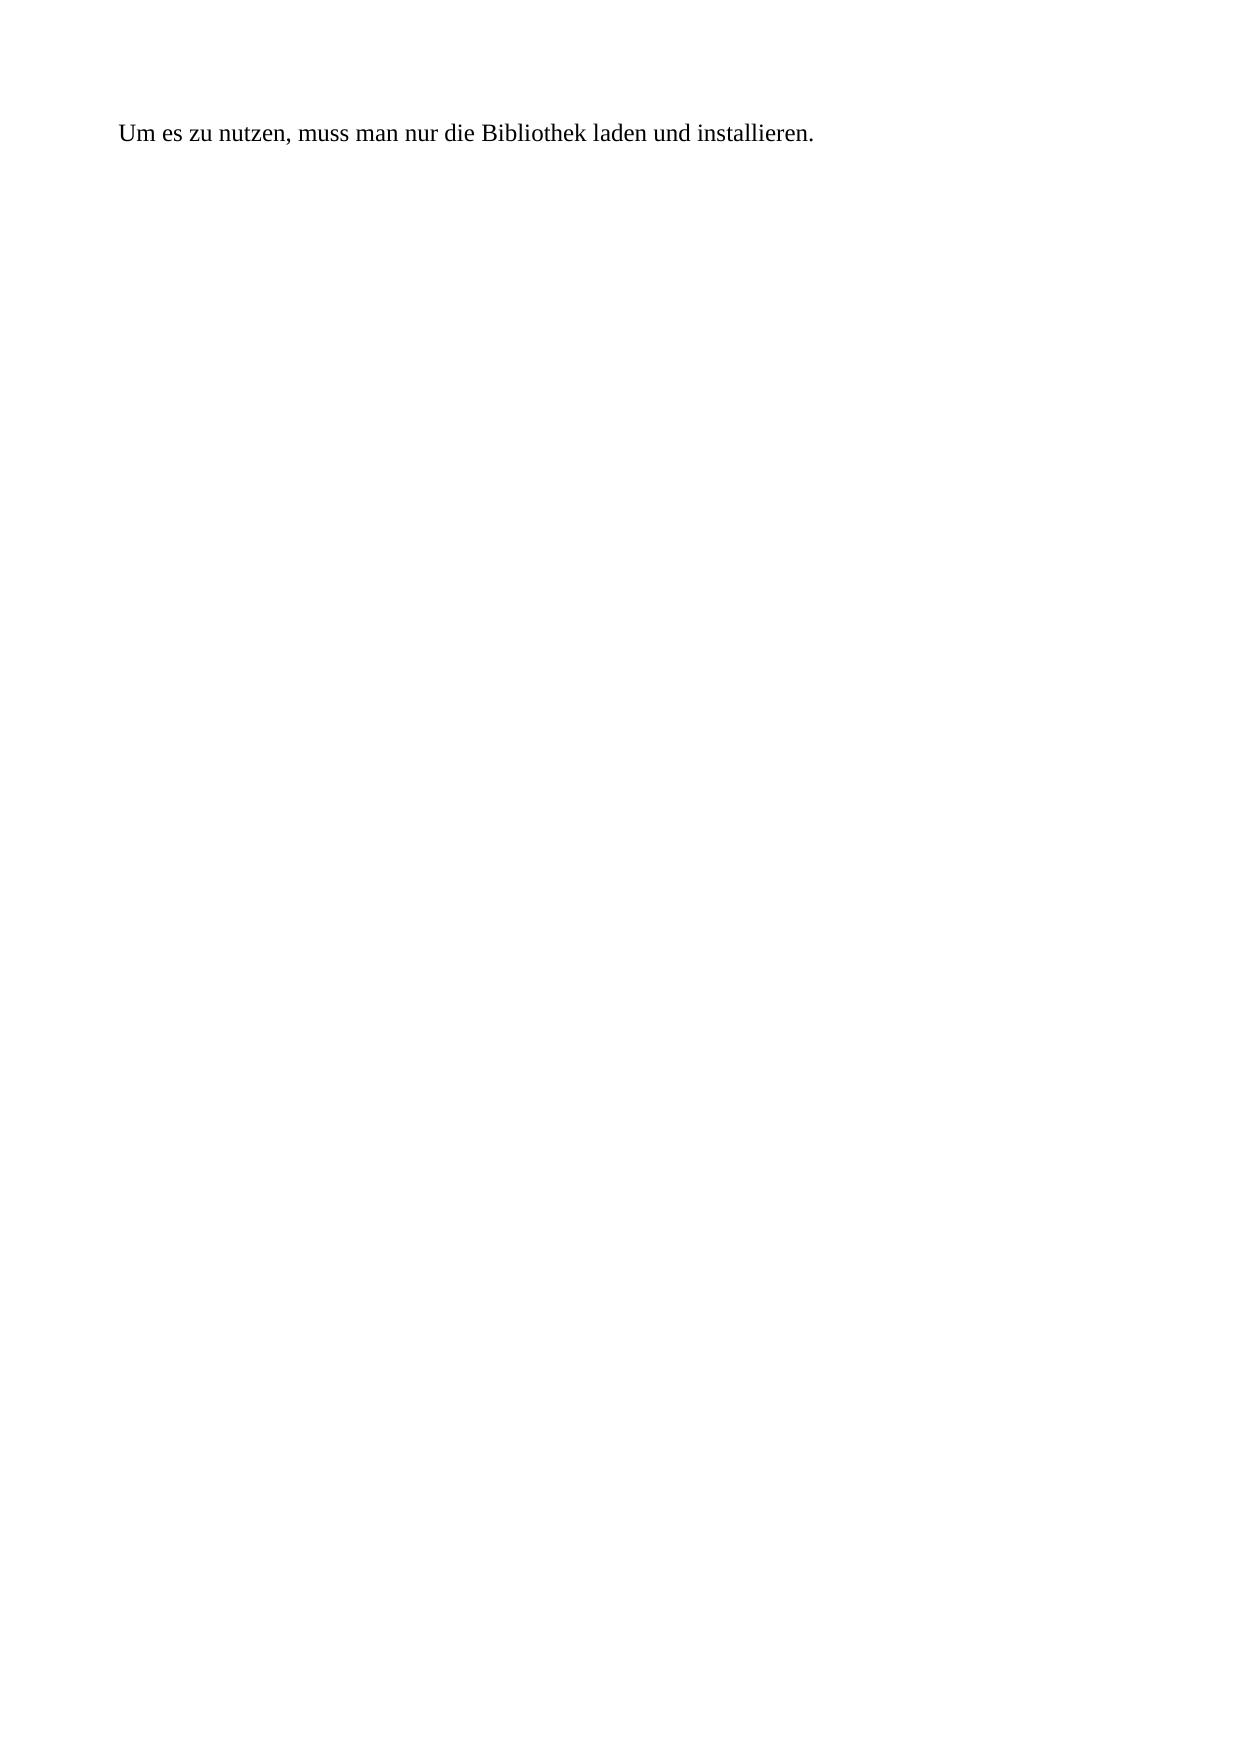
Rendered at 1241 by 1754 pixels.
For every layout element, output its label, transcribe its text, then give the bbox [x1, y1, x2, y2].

text Um es zu nutzen, muss man nur die Bibliothek laden und installieren. [118, 118, 1122, 147]
